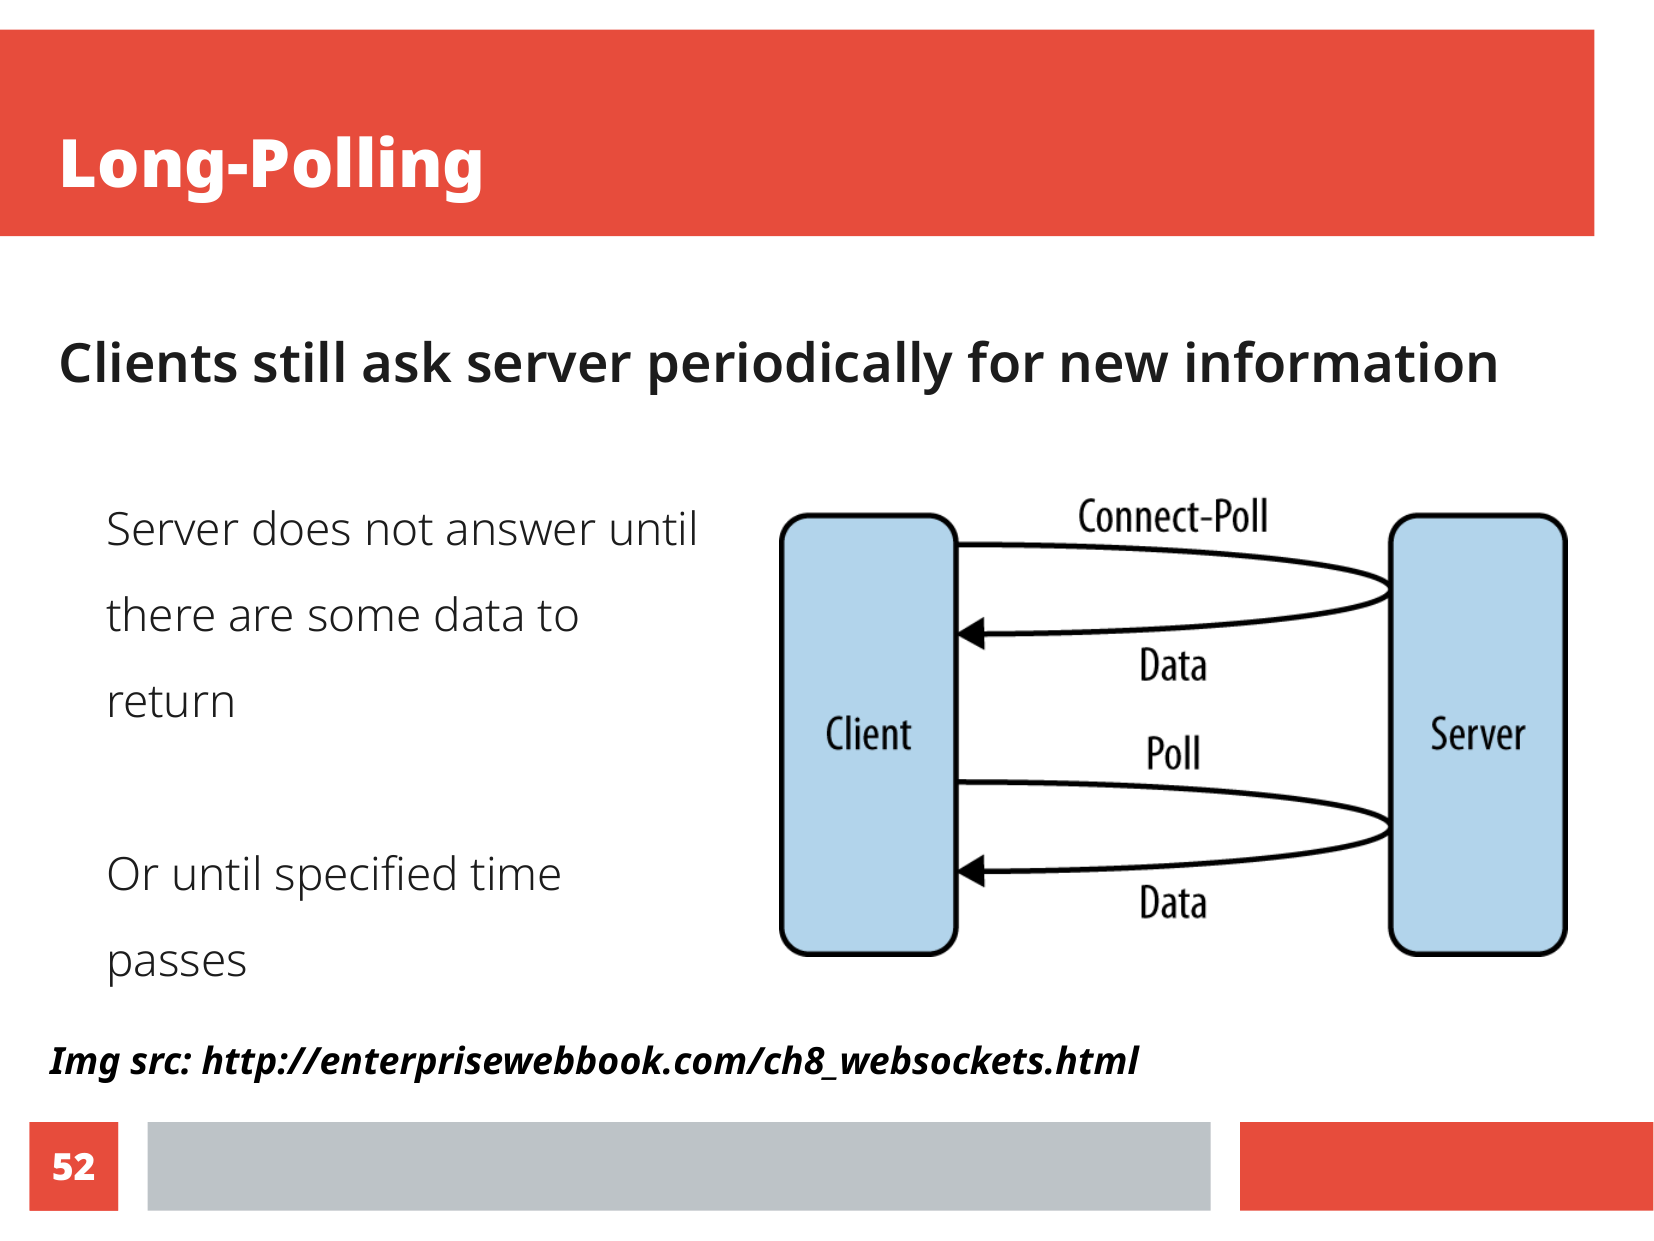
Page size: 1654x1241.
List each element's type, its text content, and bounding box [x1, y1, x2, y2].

list Clients still ask server periodically for new information Server does not answer until there are some data to return Or until specified time passes [59, 324, 1565, 1027]
title Long-Polling [59, 59, 1595, 207]
text_box Img src: http://enterprisewebbook.com/ch8_websockets.html [35, 1027, 1595, 1086]
picture [779, 491, 1568, 957]
